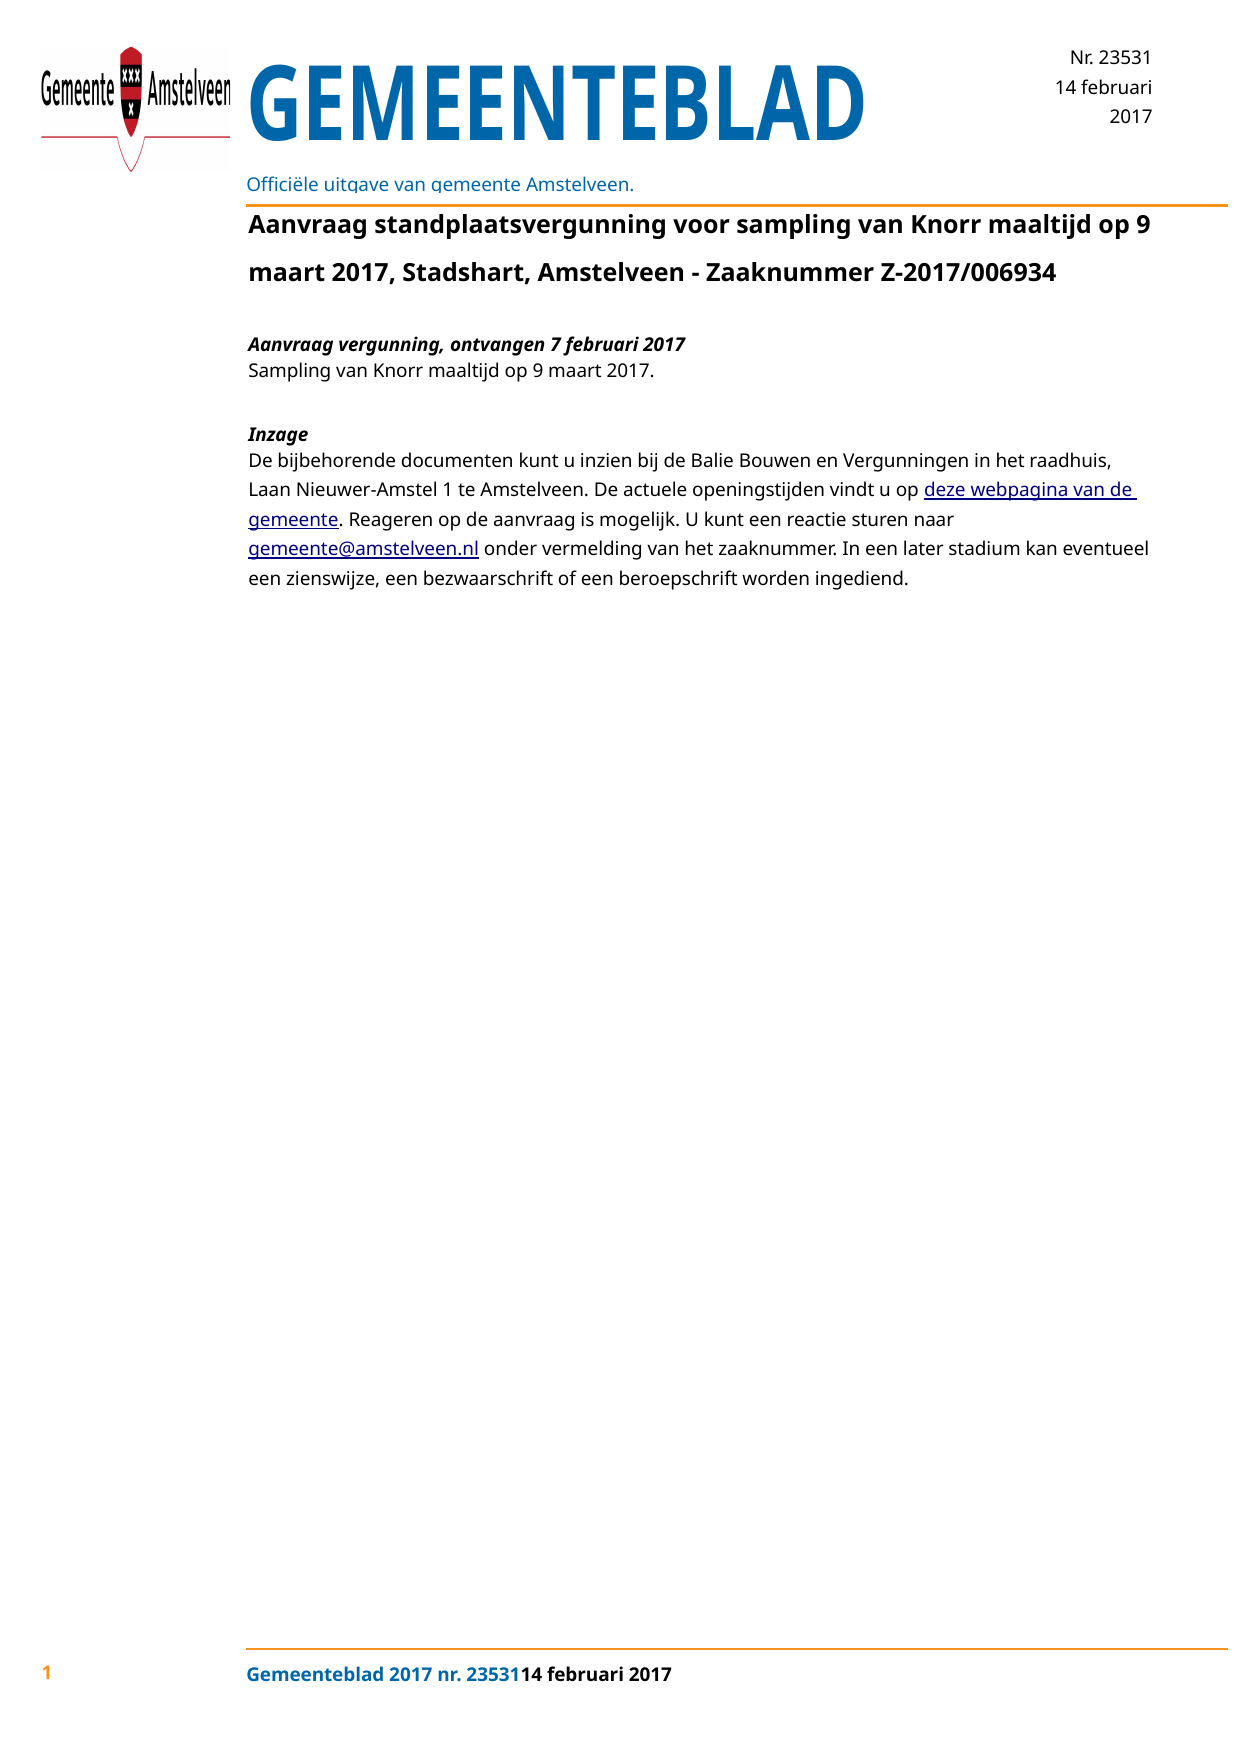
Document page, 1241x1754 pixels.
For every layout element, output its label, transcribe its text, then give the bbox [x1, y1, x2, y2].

text Aanvraag vergunning, ontvangen 7 februari 2017 [248, 331, 1152, 357]
text Inzage [248, 421, 1152, 447]
text De bijbehorende documenten kunt u inzien bij de Balie Bouwen en Vergunningen in het raadhuis, Laan Nieuwer-Amstel 1 te Amstelveen. De actuele openingstijden vindt u op deze webpagina van de gemeente. Reageren op de aanvraag is mogelijk. U kunt een reactie sturen naar gemeente@amstelveen.nl onder vermelding van het zaaknummer. In een later stadium kan eventueel een zienswijze, een bezwaarschrift of een beroepschrift worden ingediend. [248, 447, 1152, 591]
picture [41, 47, 231, 172]
text Aanvraag standplaatsvergunning voor sampling van Knorr maaltijd op 9 maart 2017, Stadshart, Amstelveen - Zaaknummer Z-2017/006934 [248, 207, 1152, 288]
text Sampling van Knorr maaltijd op 9 maart 2017. [248, 357, 1152, 383]
